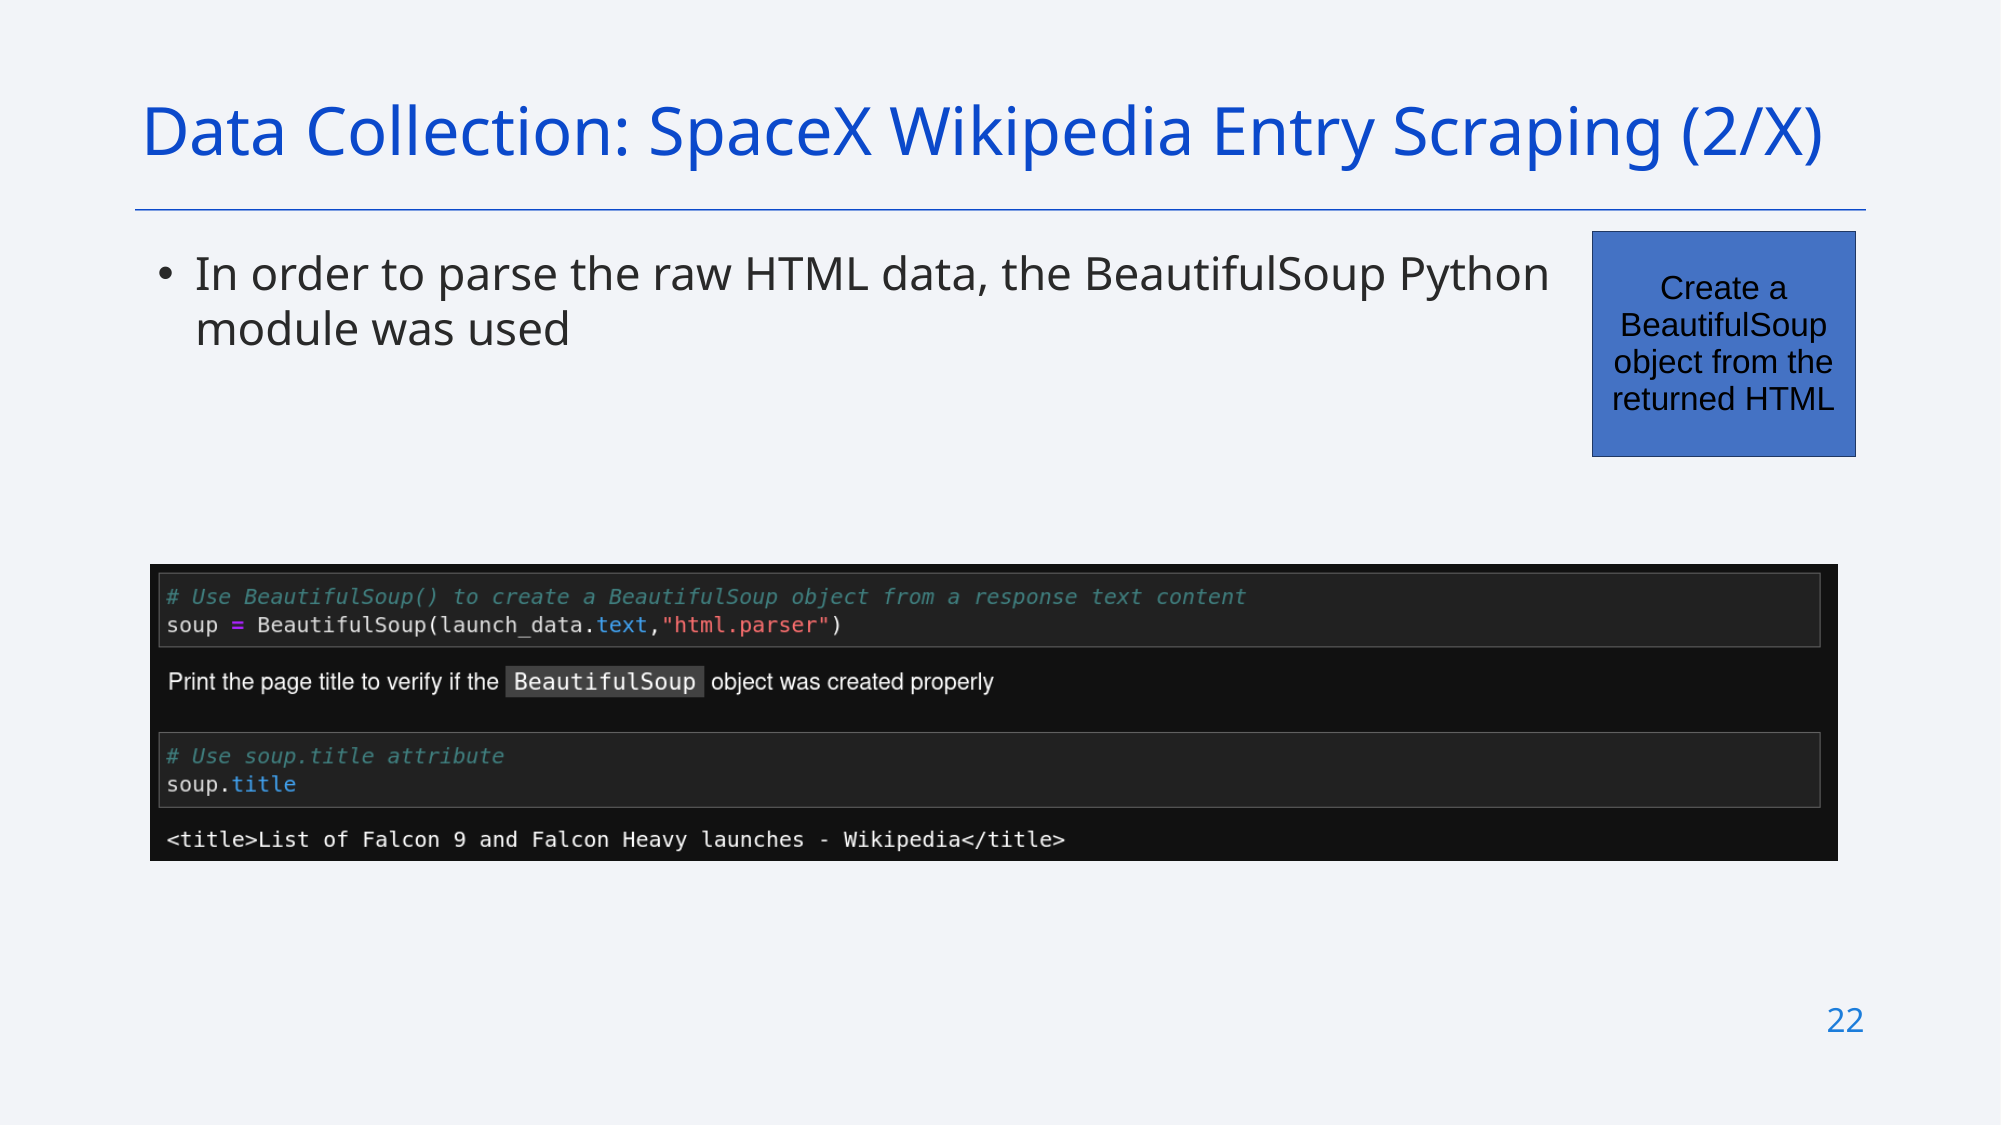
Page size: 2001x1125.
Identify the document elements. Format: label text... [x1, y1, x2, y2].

picture [0, 0, 2001, 1125]
text_box Data Collection: SpaceX Wikipedia Entry Scraping (2/X) [126, 88, 1852, 179]
text_box Create a BeautifulSoup object from the returned HTML [1592, 231, 1856, 457]
list In order to parse the raw HTML data, the BeautifulSoup Python module was used [142, 237, 1576, 488]
